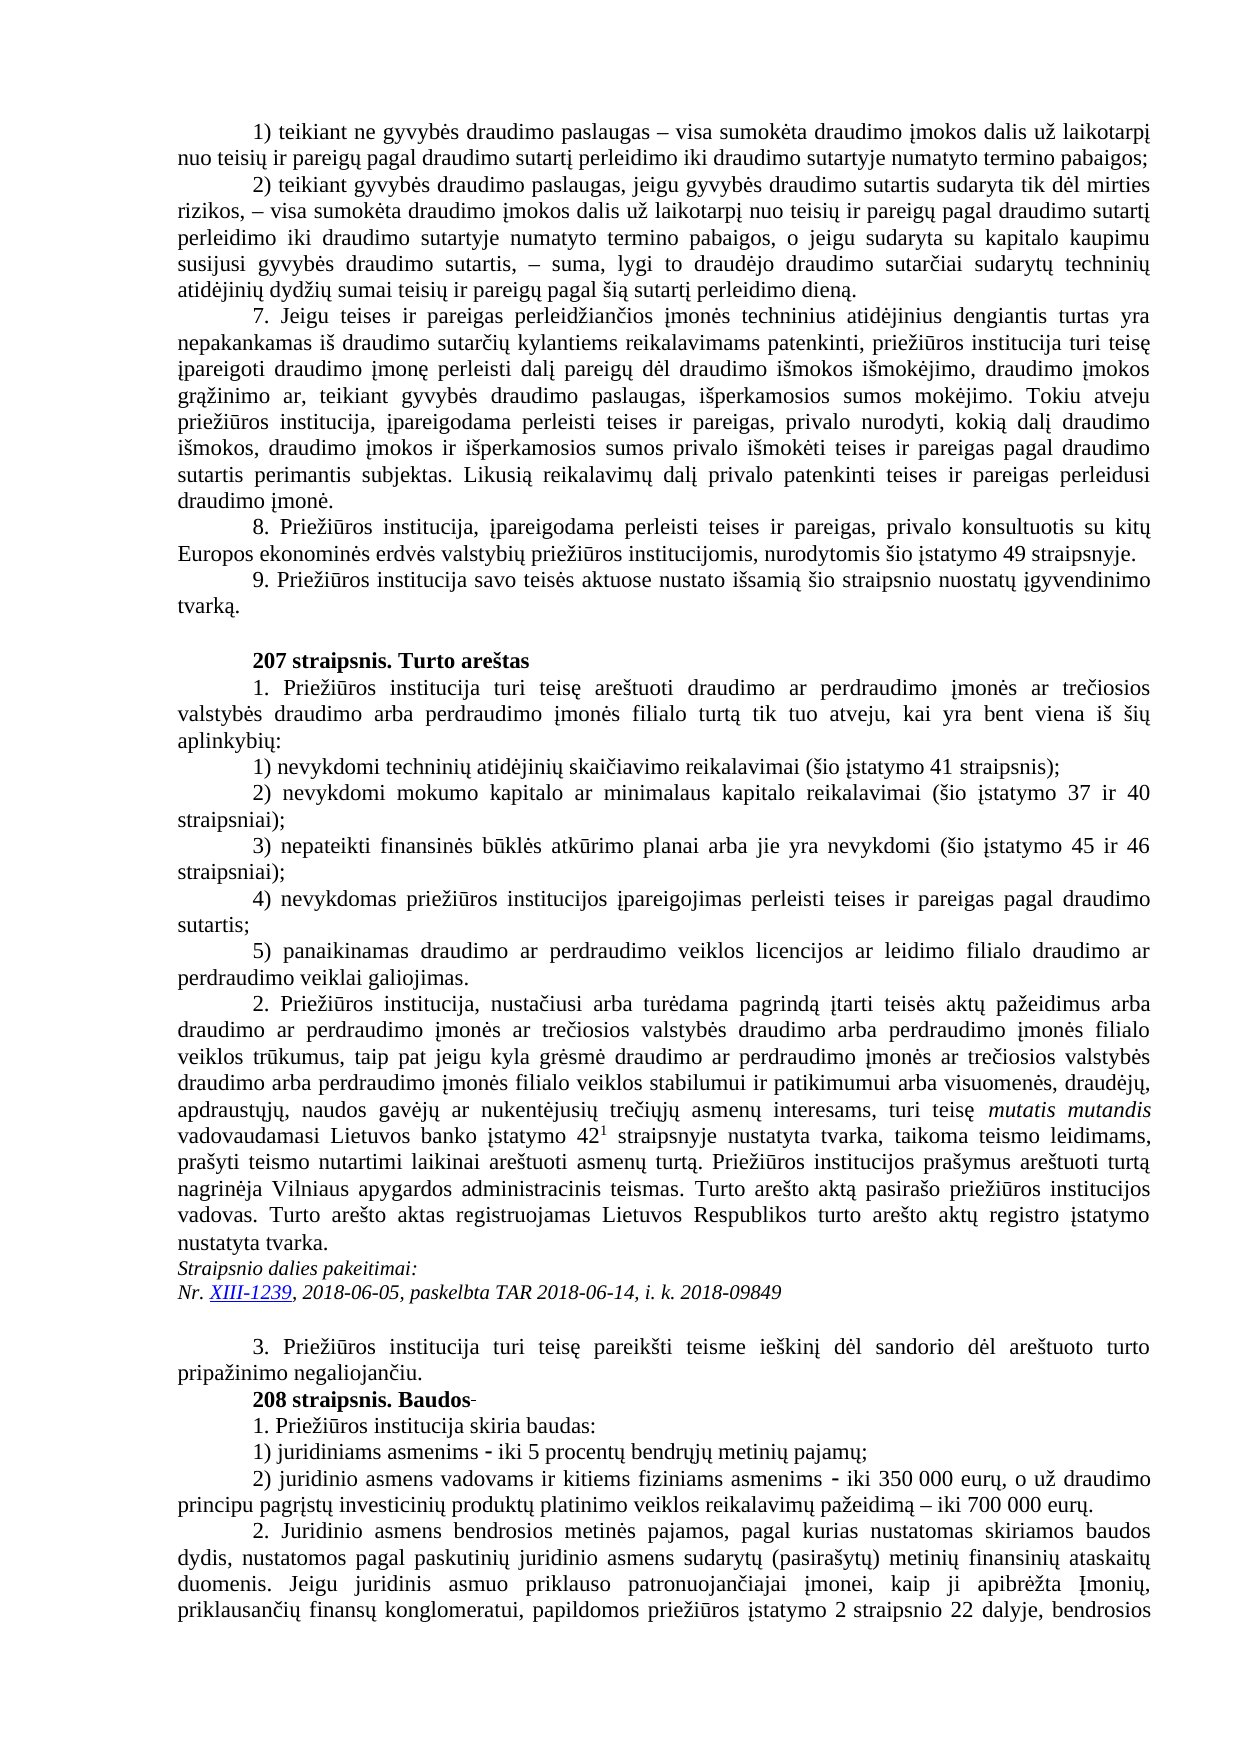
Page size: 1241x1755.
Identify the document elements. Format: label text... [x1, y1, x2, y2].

text 1) juridiniams asmenims  iki 5 procentų bendrųjų metinių pajamų; [177, 1438, 1152, 1465]
text 1. Priežiūros institucija skiria baudas: [177, 1412, 1152, 1438]
text 1) nevykdomi techninių atidėjinių skaičiavimo reikalavimai (šio įstatymo 41 straipsnis); [177, 753, 1152, 779]
text 2) nevykdomi mokumo kapitalo ar minimalaus kapitalo reikalavimai (šio įstatymo 37 ir 40 straipsniai); [177, 779, 1152, 832]
text 2) juridinio asmens vadovams ir kitiems fiziniams asmenims  iki 350 000 eurų, o už draudimo principu pagrįstų investicinių produktų platinimo veiklos reikalavimų pažeidimą – iki 700 000 eurų. [177, 1465, 1152, 1517]
text 3. Priežiūros institucija turi teisę pareikšti teisme ieškinį dėl sandorio dėl areštuoto turto pripažinimo negaliojančiu. [177, 1333, 1152, 1386]
text 3) nepateikti finansinės būklės atkūrimo planai arba jie yra nevykdomi (šio įstatymo 45 ir 46 straipsniai); [177, 832, 1152, 885]
text 2. Priežiūros institucija, nustačiusi arba turėdama pagrindą įtarti teisės aktų pažeidimus arba draudimo ar perdraudimo įmonės ar trečiosios valstybės draudimo arba perdraudimo įmonės filialo veiklos trūkumus, taip pat jeigu kyla grėsmė draudimo ar perdraudimo įmonės ar trečiosios valstybės draudimo arba perdraudimo įmonės filialo veiklos stabilumui ir patikimumui arba visuomenės, draudėjų, apdraustųjų, naudos gavėjų ar nukentėjusių trečiųjų asmenų interesams, turi teisę mutatis mutandis vadovaudamasi Lietuvos banko įstatymo 421 straipsnyje nustatyta tvarka, taikoma teismo leidimams, prašyti teismo nutartimi laikinai areštuoti asmenų turtą. Priežiūros institucijos prašymus areštuoti turtą nagrinėja Vilniaus apygardos administracinis teismas. Turto arešto aktą pasirašo priežiūros institucijos vadovas. Turto arešto aktas registruojamas Lietuvos Respublikos turto arešto aktų registro įstatymo nustatyta tvarka. [177, 990, 1152, 1256]
text 1) teikiant ne gyvybės draudimo paslaugas – visa sumokėta draudimo įmokos dalis už laikotarpį nuo teisių ir pareigų pagal draudimo sutartį perleidimo iki draudimo sutartyje numatyto termino pabaigos; [177, 118, 1152, 171]
text Straipsnio dalies pakeitimai: [177, 1256, 1152, 1280]
text 5) panaikinamas draudimo ar perdraudimo veiklos licencijos ar leidimo filialo draudimo ar perdraudimo veiklai galiojimas. [177, 937, 1152, 990]
text 7. Jeigu teises ir pareigas perleidžiančios įmonės techninius atidėjinius dengiantis turtas yra nepakankamas iš draudimo sutarčių kylantiems reikalavimams patenkinti, priežiūros institucija turi teisę įpareigoti draudimo įmonę perleisti dalį pareigų dėl draudimo išmokos išmokėjimo, draudimo įmokos grąžinimo ar, teikiant gyvybės draudimo paslaugas, išperkamosios sumos mokėjimo. Tokiu atveju priežiūros institucija, įpareigodama perleisti teises ir pareigas, privalo nurodyti, kokią dalį draudimo išmokos, draudimo įmokos ir išperkamosios sumos privalo išmokėti teises ir pareigas pagal draudimo sutartis perimantis subjektas. Likusią reikalavimų dalį privalo patenkinti teises ir pareigas perleidusi draudimo įmonė. [177, 303, 1152, 513]
text 2) teikiant gyvybės draudimo paslaugas, jeigu gyvybės draudimo sutartis sudaryta tik dėl mirties rizikos, – visa sumokėta draudimo įmokos dalis už laikotarpį nuo teisių ir pareigų pagal draudimo sutartį perleidimo iki draudimo sutartyje numatyto termino pabaigos, o jeigu sudaryta su kapitalo kaupimu susijusi gyvybės draudimo sutartis, – suma, lygi to draudėjo draudimo sutarčiai sudarytų techninių atidėjinių dydžių sumai teisių ir pareigų pagal šią sutartį perleidimo dieną. [177, 171, 1152, 303]
text 1. Priežiūros institucija turi teisę areštuoti draudimo ar perdraudimo įmonės ar trečiosios valstybės draudimo arba perdraudimo įmonės filialo turtą tik tuo atveju, kai yra bent viena iš šių aplinkybių: [177, 674, 1152, 753]
text Nr. XIII-1239, 2018-06-05, paskelbta TAR 2018-06-14, i. k. 2018-09849 [177, 1280, 1152, 1304]
text 4) nevykdomas priežiūros institucijos įpareigojimas perleisti teises ir pareigas pagal draudimo sutartis; [177, 885, 1152, 937]
text 8. Priežiūros institucija, įpareigodama perleisti teises ir pareigas, privalo konsultuotis su kitų Europos ekonominės erdvės valstybių priežiūros institucijomis, nurodytomis šio įstatymo 49 straipsnyje. [177, 513, 1152, 566]
text 9. Priežiūros institucija savo teisės aktuose nustato išsamią šio straipsnio nuostatų įgyvendinimo tvarką. [177, 566, 1152, 619]
text 2. Juridinio asmens bendrosios metinės pajamos, pagal kurias nustatomas skiriamos baudos dydis, nustatomos pagal paskutinių juridinio asmens sudarytų (pasirašytų) metinių finansinių ataskaitų duomenis. Jeigu juridinis asmuo priklauso patronuojančiajai įmonei, kaip ji apibrėžta Įmonių, priklausančių finansų konglomeratui, papildomos priežiūros įstatymo 2 straipsnio 22 dalyje, bendrosios [177, 1517, 1152, 1623]
text 207 straipsnis. Turto areštas [177, 648, 1152, 674]
text 208 straipsnis. Baudos [177, 1386, 1152, 1412]
